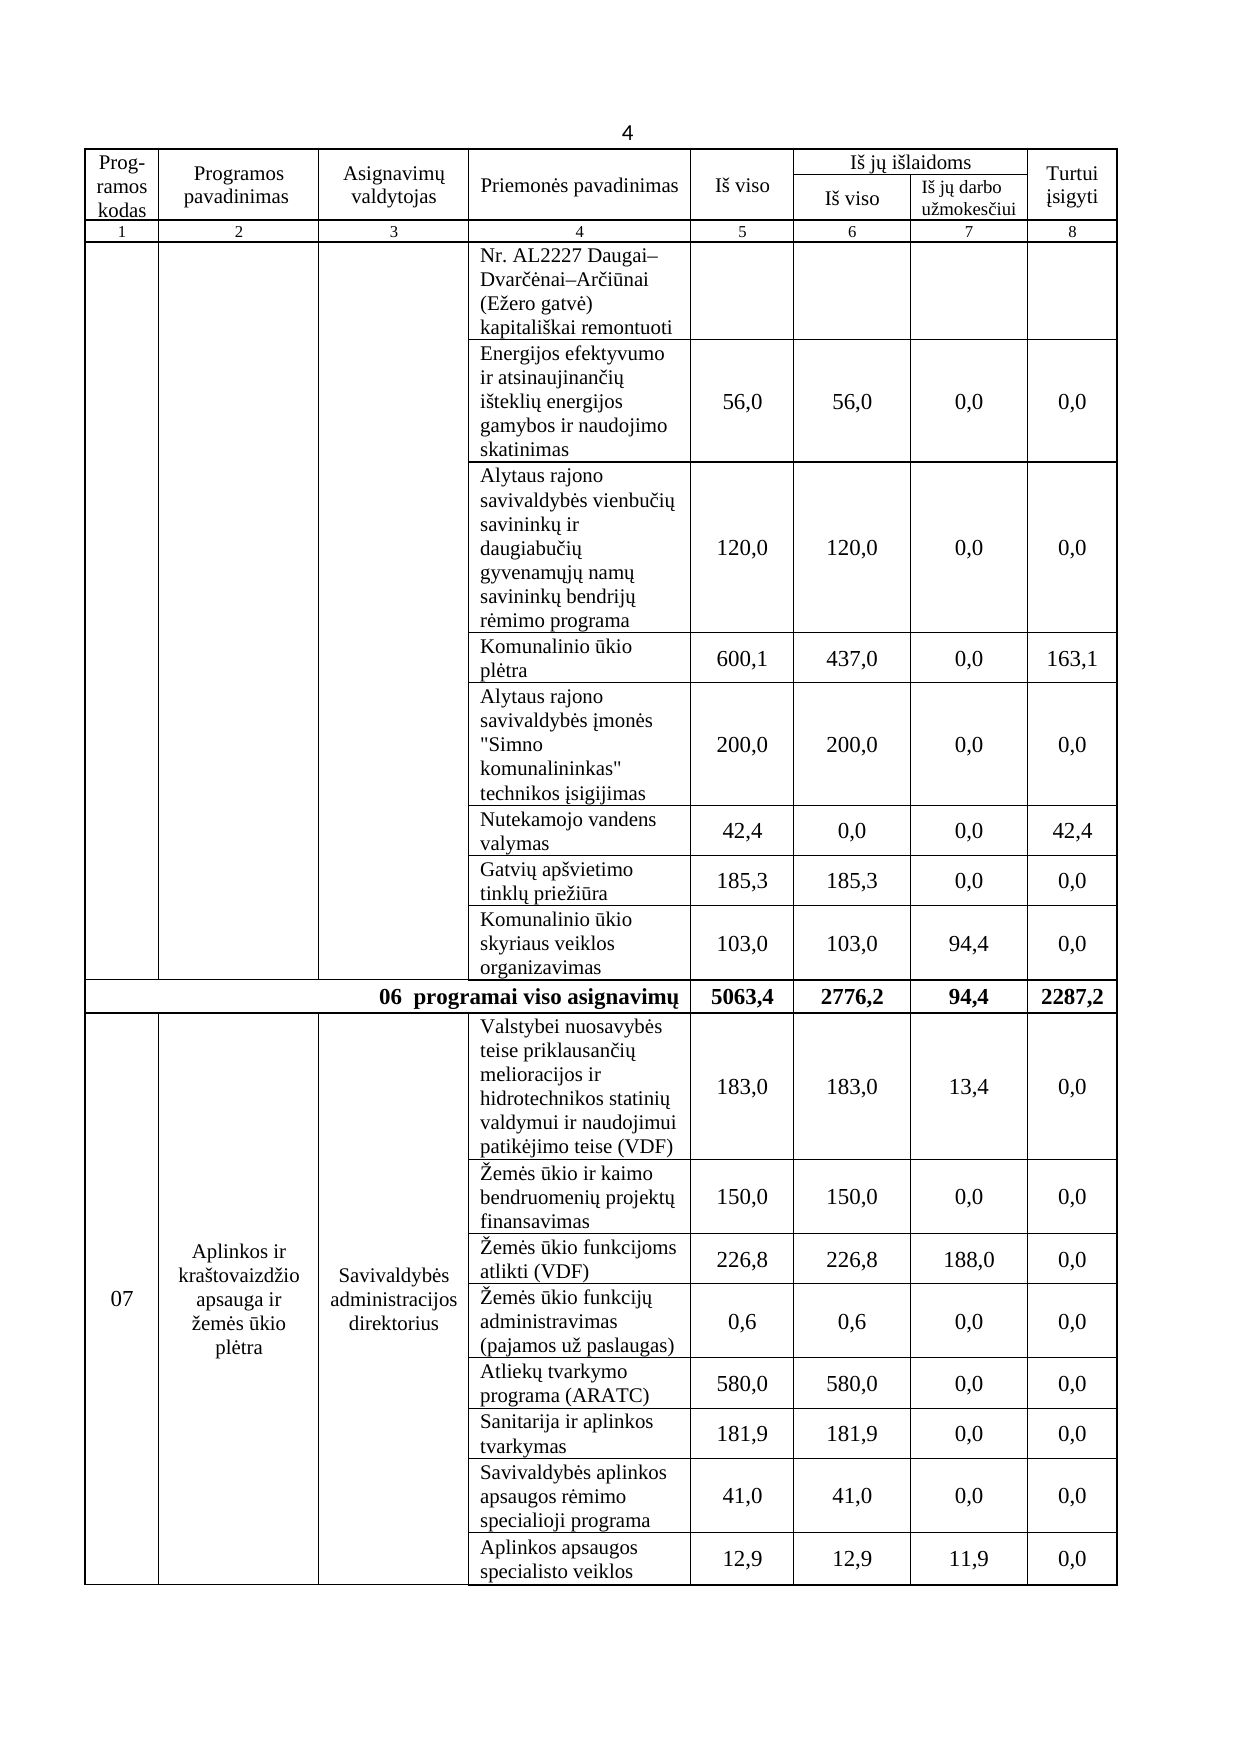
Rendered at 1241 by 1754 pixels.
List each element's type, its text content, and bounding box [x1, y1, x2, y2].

table_cell 41,0 [691, 1459, 793, 1532]
table_cell 6 [794, 221, 910, 241]
table_cell 0,0 [1028, 1160, 1116, 1233]
table_cell Aplinkos ir kraštovaizdžio apsauga ir žemės ūkio plėtra [159, 1014, 318, 1583]
table_cell 0,0 [1028, 1459, 1116, 1532]
table_cell 0,0 [1028, 463, 1116, 632]
table_cell [1028, 243, 1116, 339]
table_cell 3 [319, 221, 468, 241]
table_cell 163,1 [1028, 633, 1116, 682]
table_cell 0,0 [911, 1284, 1027, 1357]
table_cell Žemės ūkio ir kaimo bendruomenių projektų finansavimas [469, 1160, 690, 1233]
table_cell 181,9 [794, 1409, 910, 1458]
table_cell 103,0 [794, 906, 910, 979]
table_cell 150,0 [794, 1160, 910, 1233]
table_cell Valstybei nuosavybės teise priklausančių melioracijos ir hidrotechnikos statinių valdymui ir naudojimui patikėjimo teise (VDF) [469, 1014, 690, 1158]
table_cell 56,0 [794, 340, 910, 461]
table_cell Savivaldybės aplinkos apsaugos rėmimo specialioji programa [469, 1459, 690, 1532]
table_cell 185,3 [691, 856, 793, 905]
table_cell 580,0 [794, 1358, 910, 1407]
table_cell 42,4 [691, 806, 793, 855]
table_cell 150,0 [691, 1160, 793, 1233]
table_cell 103,0 [691, 906, 793, 979]
table_cell 42,4 [1028, 806, 1116, 855]
table_cell 94,4 [911, 906, 1027, 979]
table_cell 0,0 [1028, 1358, 1116, 1407]
table_cell 0,0 [1028, 1014, 1116, 1158]
table_header Asignavimų valdytojas [319, 150, 468, 219]
table_cell 0,0 [911, 633, 1027, 682]
table_cell Atliekų tvarkymo programa (ARATC) [469, 1358, 690, 1407]
table_cell 600,1 [691, 633, 793, 682]
table_cell Alytaus rajono savivaldybės įmonės "Simno komunalininkas" technikos įsigijimas [469, 683, 690, 804]
table_cell Iš jų darbo užmokesčiui [911, 175, 1027, 219]
table_cell 4 [469, 221, 690, 241]
table_cell Žemės ūkio funkcijoms atlikti (VDF) [469, 1234, 690, 1283]
table_cell Komunalinio ūkio skyriaus veiklos organizavimas [469, 906, 690, 979]
table_cell 183,0 [691, 1014, 793, 1158]
table_cell Alytaus rajono savivaldybės vienbučių savininkų ir daugiabučių gyvenamųjų namų savininkų bendrijų rėmimo programa [469, 463, 690, 632]
table_cell 0,0 [911, 1160, 1027, 1233]
table_cell 0,0 [911, 683, 1027, 804]
table_cell 200,0 [794, 683, 910, 804]
table_cell 1 [86, 221, 158, 241]
table_cell 437,0 [794, 633, 910, 682]
table_cell 11,9 [911, 1533, 1027, 1583]
table_header Turtui įsigyti [1028, 150, 1116, 219]
table_cell 0,0 [1028, 1234, 1116, 1283]
table_cell [86, 243, 158, 979]
table_cell 0,0 [1028, 1533, 1116, 1583]
table_cell 120,0 [691, 463, 793, 632]
table_cell 12,9 [691, 1533, 793, 1583]
table_cell 0,0 [1028, 1409, 1116, 1458]
table_cell Žemės ūkio funkcijų administravimas (pajamos už paslaugas) [469, 1284, 690, 1357]
table_cell 181,9 [691, 1409, 793, 1458]
table_cell 0,0 [1028, 856, 1116, 905]
table_cell 188,0 [911, 1234, 1027, 1283]
table_cell 7 [911, 221, 1027, 241]
table_cell Komunalinio ūkio plėtra [469, 633, 690, 682]
table_cell Energijos efektyvumo ir atsinaujinančių išteklių energijos gamybos ir naudojimo skatinimas [469, 340, 690, 461]
table_cell 185,3 [794, 856, 910, 905]
table_cell 0,0 [911, 1459, 1027, 1532]
table_cell 0,0 [1028, 340, 1116, 461]
table_cell 0,0 [1028, 683, 1116, 804]
table_cell Nutekamojo vandens valymas [469, 806, 690, 855]
table_header Iš viso [691, 150, 793, 219]
table_cell 580,0 [691, 1358, 793, 1407]
table_header Iš jų išlaidoms [794, 150, 1027, 174]
table_cell Aplinkos apsaugos specialisto veiklos [469, 1533, 690, 1583]
table_cell 5063,4 [691, 981, 793, 1012]
table_cell 56,0 [691, 340, 793, 461]
table_cell Gatvių apšvietimo tinklų priežiūra [469, 856, 690, 905]
table_cell Nr. AL2227 Daugai–Dvarčėnai–Arčiūnai (Ežero gatvė) kapitališkai remontuoti [469, 243, 690, 339]
table_cell 0,0 [911, 806, 1027, 855]
table_cell 0,0 [911, 340, 1027, 461]
table_cell 41,0 [794, 1459, 910, 1532]
table_cell 0,0 [911, 1409, 1027, 1458]
table_cell 0,0 [1028, 1284, 1116, 1357]
table_cell [794, 243, 910, 339]
table_cell 07 [86, 1014, 158, 1583]
table_cell 226,8 [794, 1234, 910, 1283]
table_cell 0,0 [911, 1358, 1027, 1407]
table_cell 183,0 [794, 1014, 910, 1158]
table_header Prog-ramos kodas [86, 150, 158, 219]
table_cell 120,0 [794, 463, 910, 632]
table_cell 226,8 [691, 1234, 793, 1283]
table_cell Iš viso [794, 175, 910, 219]
table_cell [319, 243, 468, 979]
table_cell 06 programai viso asignavimų [86, 980, 690, 1012]
table_header Programos pavadinimas [159, 150, 318, 219]
table_cell 13,4 [911, 1014, 1027, 1158]
table_cell 2287,2 [1028, 981, 1116, 1012]
table_cell 12,9 [794, 1533, 910, 1583]
table_cell [911, 243, 1027, 339]
table_cell 94,4 [911, 981, 1027, 1012]
table_cell 0,0 [794, 806, 910, 855]
table_cell 0,6 [794, 1284, 910, 1357]
table_cell 0,0 [911, 856, 1027, 905]
table_cell Sanitarija ir aplinkos tvarkymas [469, 1409, 690, 1458]
table_cell 2776,2 [794, 981, 910, 1012]
table_cell 0,6 [691, 1284, 793, 1357]
table_cell 0,0 [1028, 906, 1116, 979]
table_cell Savivaldybės administracijos direktorius [319, 1014, 468, 1583]
table_cell [691, 243, 793, 339]
table_cell 200,0 [691, 683, 793, 804]
table_cell 5 [691, 221, 793, 241]
table_cell 8 [1028, 221, 1116, 241]
table_header Priemonės pavadinimas [469, 150, 690, 219]
table_cell 2 [159, 221, 318, 241]
table_cell [159, 243, 318, 979]
table_cell 0,0 [911, 463, 1027, 632]
